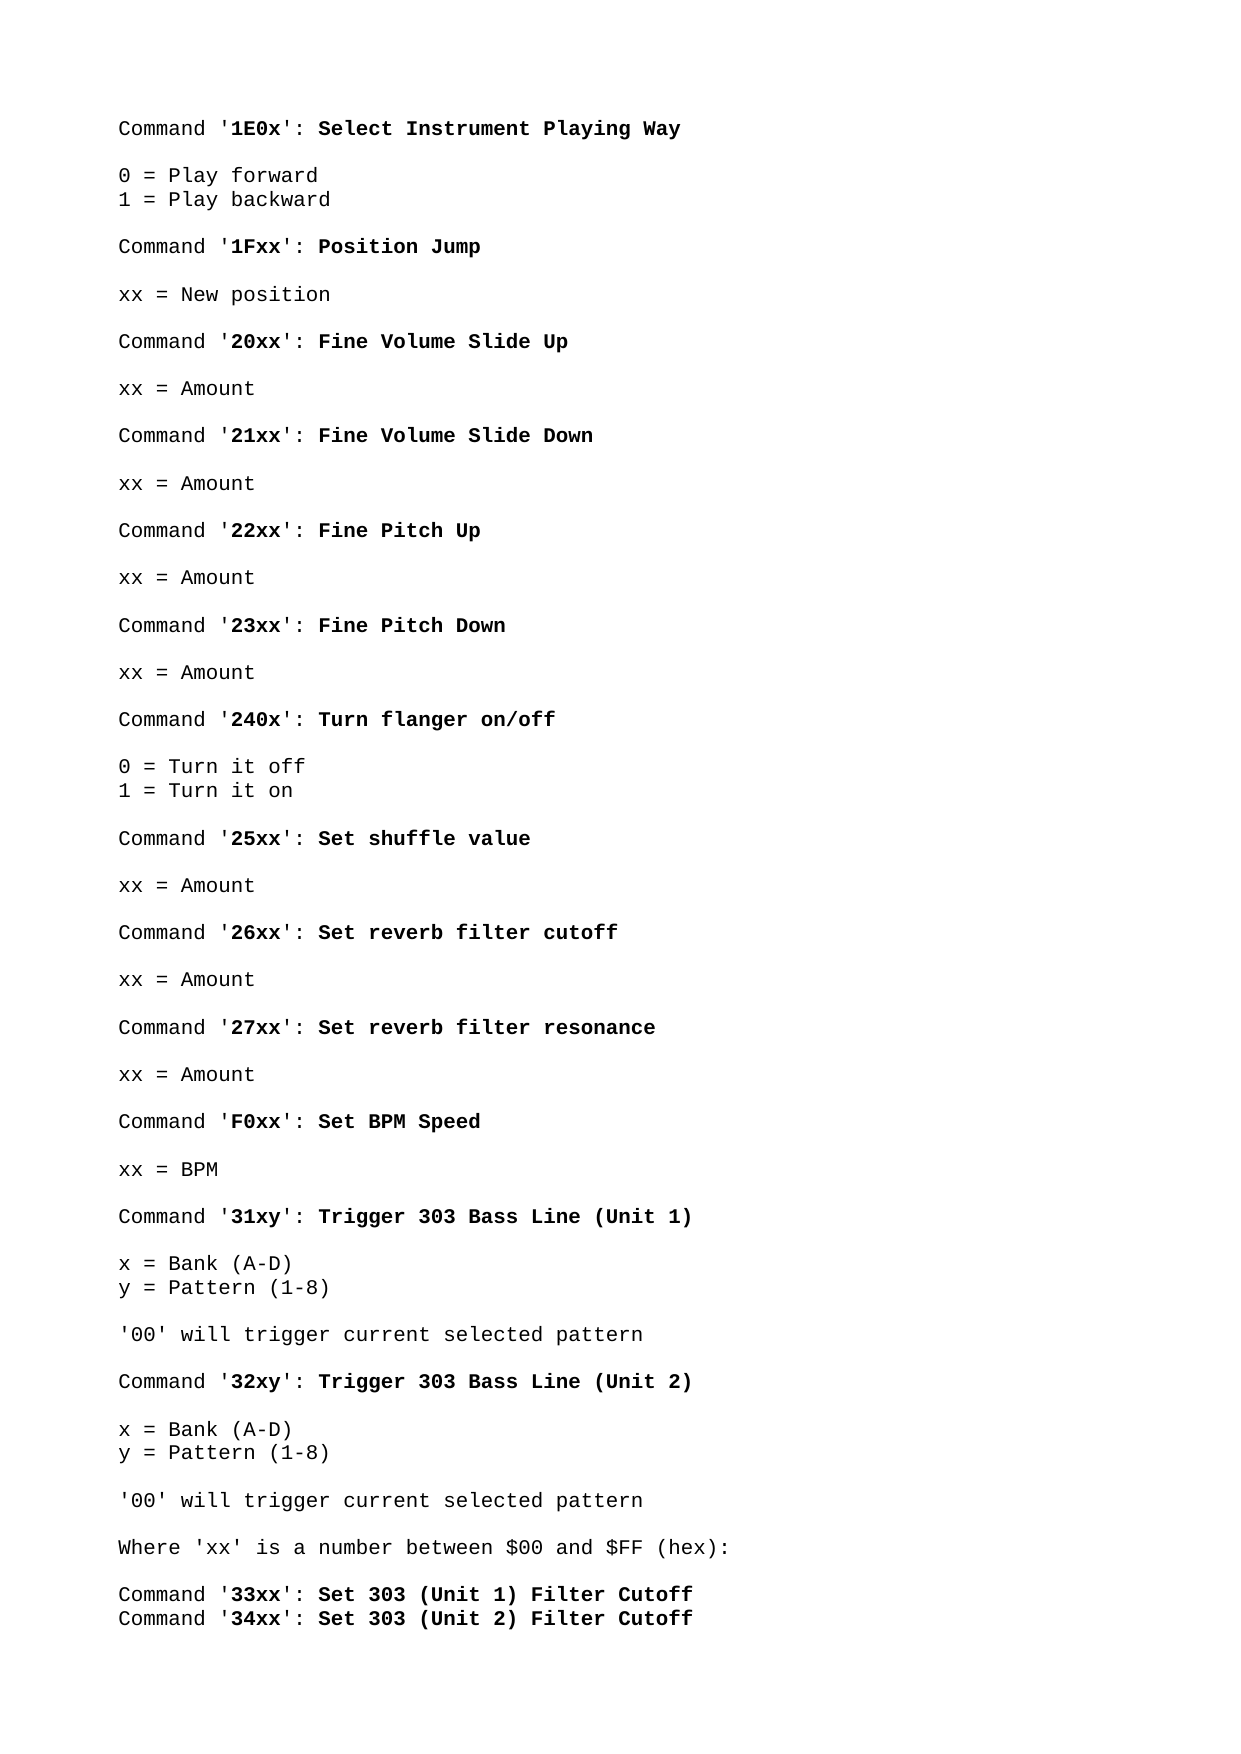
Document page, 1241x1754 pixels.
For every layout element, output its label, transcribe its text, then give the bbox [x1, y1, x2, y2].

text xx = Amount [118, 378, 1122, 402]
text Command 'F0xx': Set BPM Speed [118, 1111, 1122, 1135]
text 1 = Play backward [118, 189, 1122, 213]
text 1 = Turn it on [118, 780, 1122, 804]
text Command '21xx': Fine Volume Slide Down [118, 426, 1122, 449]
text Command '1E0x': Select Instrument Playing Way [118, 118, 1122, 142]
text x = Bank (A-D) [118, 1419, 1122, 1442]
text '00' will trigger current selected pattern [118, 1489, 1122, 1513]
text Command '26xx': Set reverb filter cutoff [118, 922, 1122, 946]
text xx = Amount [118, 875, 1122, 898]
text x = Bank (A-D) [118, 1253, 1122, 1277]
text Command '22xx': Fine Pitch Up [118, 520, 1122, 544]
text Command '1Fxx': Position Jump [118, 236, 1122, 260]
text Command '240x': Turn flanger on/off [118, 709, 1122, 733]
text Command '32xy': Trigger 303 Bass Line (Unit 2) [118, 1371, 1122, 1395]
text y = Pattern (1-8) [118, 1277, 1122, 1300]
text xx = Amount [118, 662, 1122, 686]
text xx = Amount [118, 567, 1122, 591]
text 0 = Play forward [118, 165, 1122, 189]
text Command '34xx': Set 303 (Unit 2) Filter Cutoff [118, 1608, 1122, 1631]
text 0 = Turn it off [118, 757, 1122, 780]
text xx = New position [118, 284, 1122, 307]
text Command '33xx': Set 303 (Unit 1) Filter Cutoff [118, 1584, 1122, 1608]
text '00' will trigger current selected pattern [118, 1324, 1122, 1348]
text y = Pattern (1-8) [118, 1442, 1122, 1466]
text Command '20xx': Fine Volume Slide Up [118, 331, 1122, 354]
text Command '31xy': Trigger 303 Bass Line (Unit 1) [118, 1206, 1122, 1229]
text xx = BPM [118, 1158, 1122, 1182]
text Command '23xx': Fine Pitch Down [118, 615, 1122, 638]
text Where 'xx' is a number between $00 and $FF (hex): [118, 1537, 1122, 1561]
text xx = Amount [118, 1064, 1122, 1088]
text Command '27xx': Set reverb filter resonance [118, 1017, 1122, 1040]
text Command '25xx': Set shuffle value [118, 827, 1122, 851]
text xx = Amount [118, 969, 1122, 993]
text xx = Amount [118, 473, 1122, 496]
